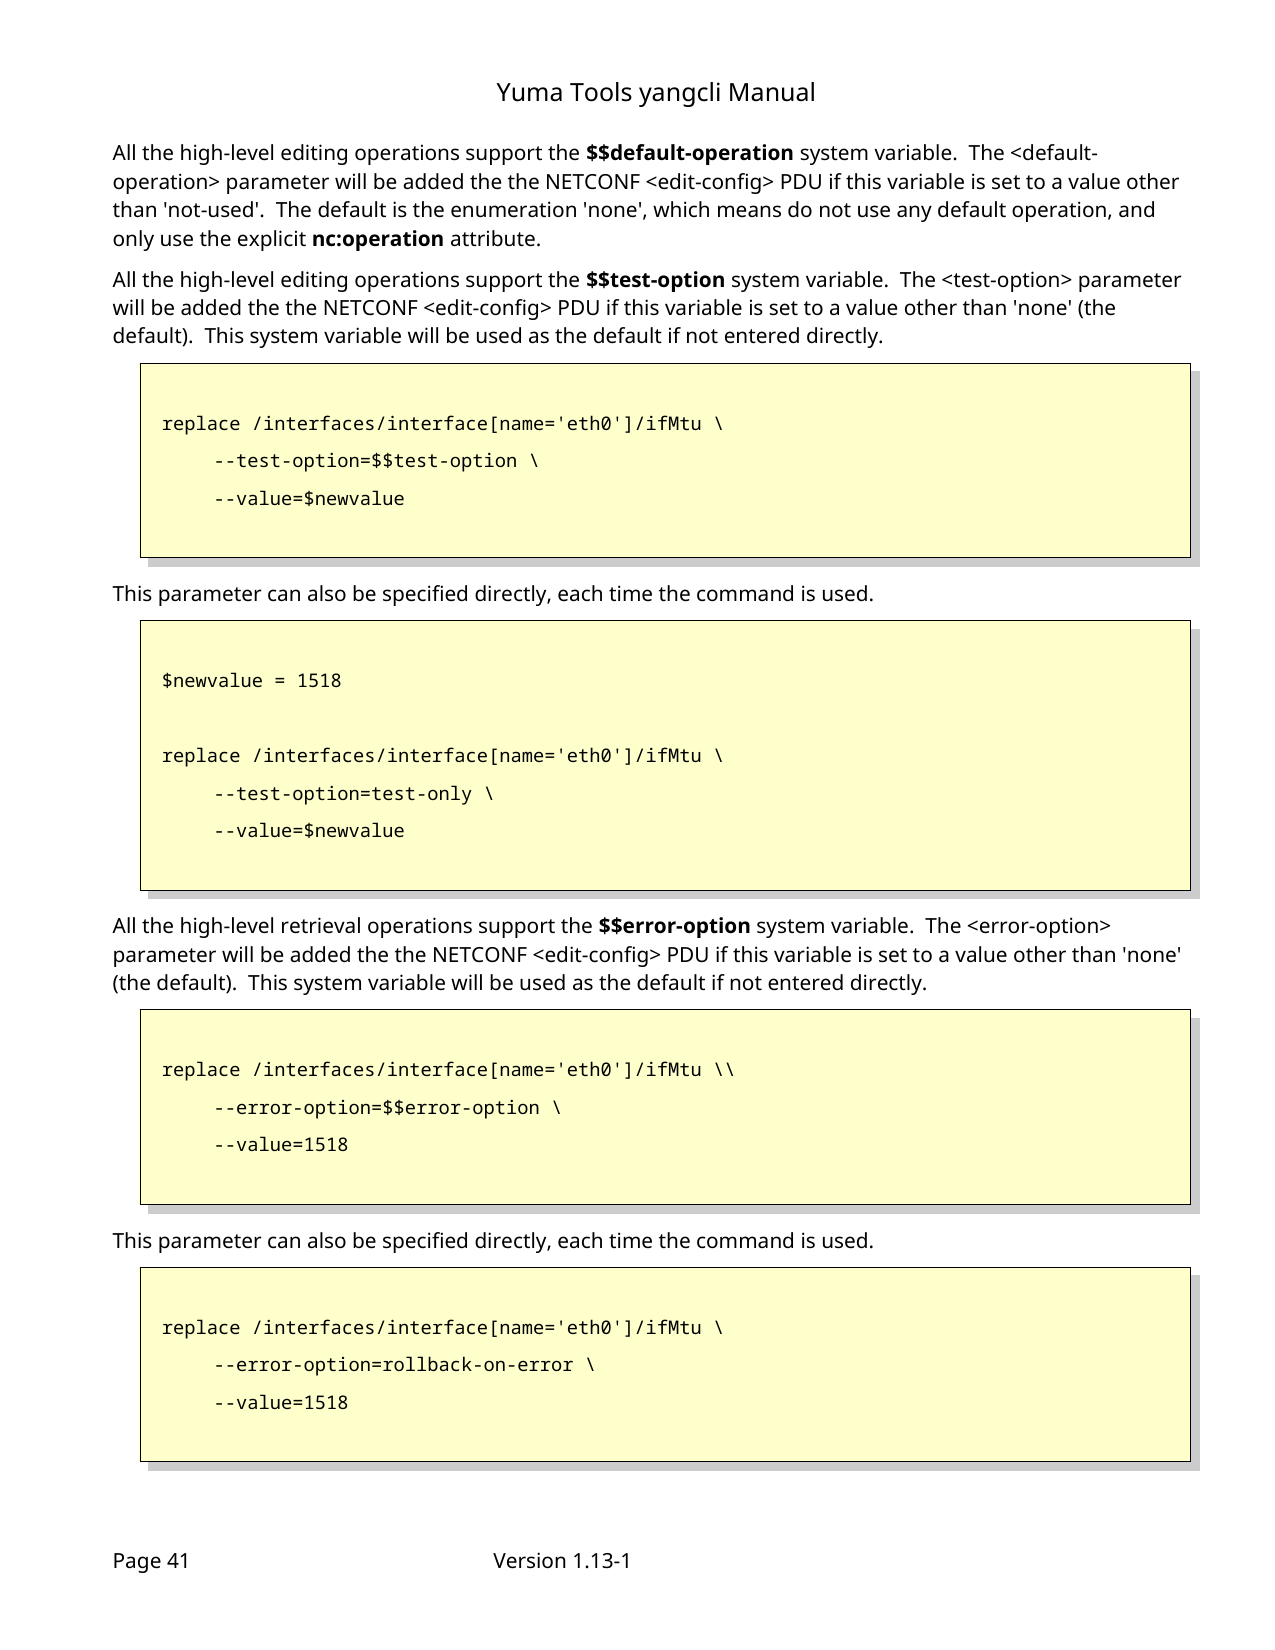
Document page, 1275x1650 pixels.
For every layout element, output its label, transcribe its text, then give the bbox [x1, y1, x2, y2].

text replace /interfaces/interface[name='eth0']/ifMtu \ [141, 400, 1190, 436]
text --error-option=rollback-on-error \ [141, 1342, 1190, 1377]
text All the high-level retrieval operations support the $$error-option system variable. The <error-option> parameter will be added the the NETCONF <edit-config> PDU if this variable is set to a value other than 'none' (the default). This system variable will be used as the default if not entered directly. [112, 911, 1200, 997]
text --test-option=test-only \ [141, 770, 1190, 806]
text --value=1518 [141, 1379, 1190, 1415]
text --value=$newvalue [141, 807, 1190, 843]
text replace /interfaces/interface[name='eth0']/ifMtu \ [141, 732, 1190, 768]
text --value=$newvalue [141, 475, 1190, 511]
text replace /interfaces/interface[name='eth0']/ifMtu \ [141, 1304, 1190, 1340]
text All the high-level editing operations support the $$default-operation system variable. The <default-operation> parameter will be added the the NETCONF <edit-config> PDU if this variable is set to a value other than 'not-used'. The default is the enumeration 'none', which means do not use any default operation, and only use the explicit nc:operation attribute. [112, 138, 1200, 252]
text All the high-level editing operations support the $$test-option system variable. The <test-option> parameter will be added the the NETCONF <edit-config> PDU if this variable is set to a value other than 'none' (the default). This system variable will be used as the default if not entered directly. [112, 265, 1200, 350]
text This parameter can also be specified directly, each time the command is used. [112, 1226, 1200, 1254]
text replace /interfaces/interface[name='eth0']/ifMtu \\ [141, 1047, 1190, 1082]
text This parameter can also be specified directly, each time the command is used. [112, 579, 1200, 607]
text $newvalue = 1518 [141, 657, 1190, 693]
text --error-option=$$error-option \ [141, 1084, 1190, 1120]
text --value=1518 [141, 1122, 1190, 1157]
text --test-option=$$test-option \ [141, 438, 1190, 473]
